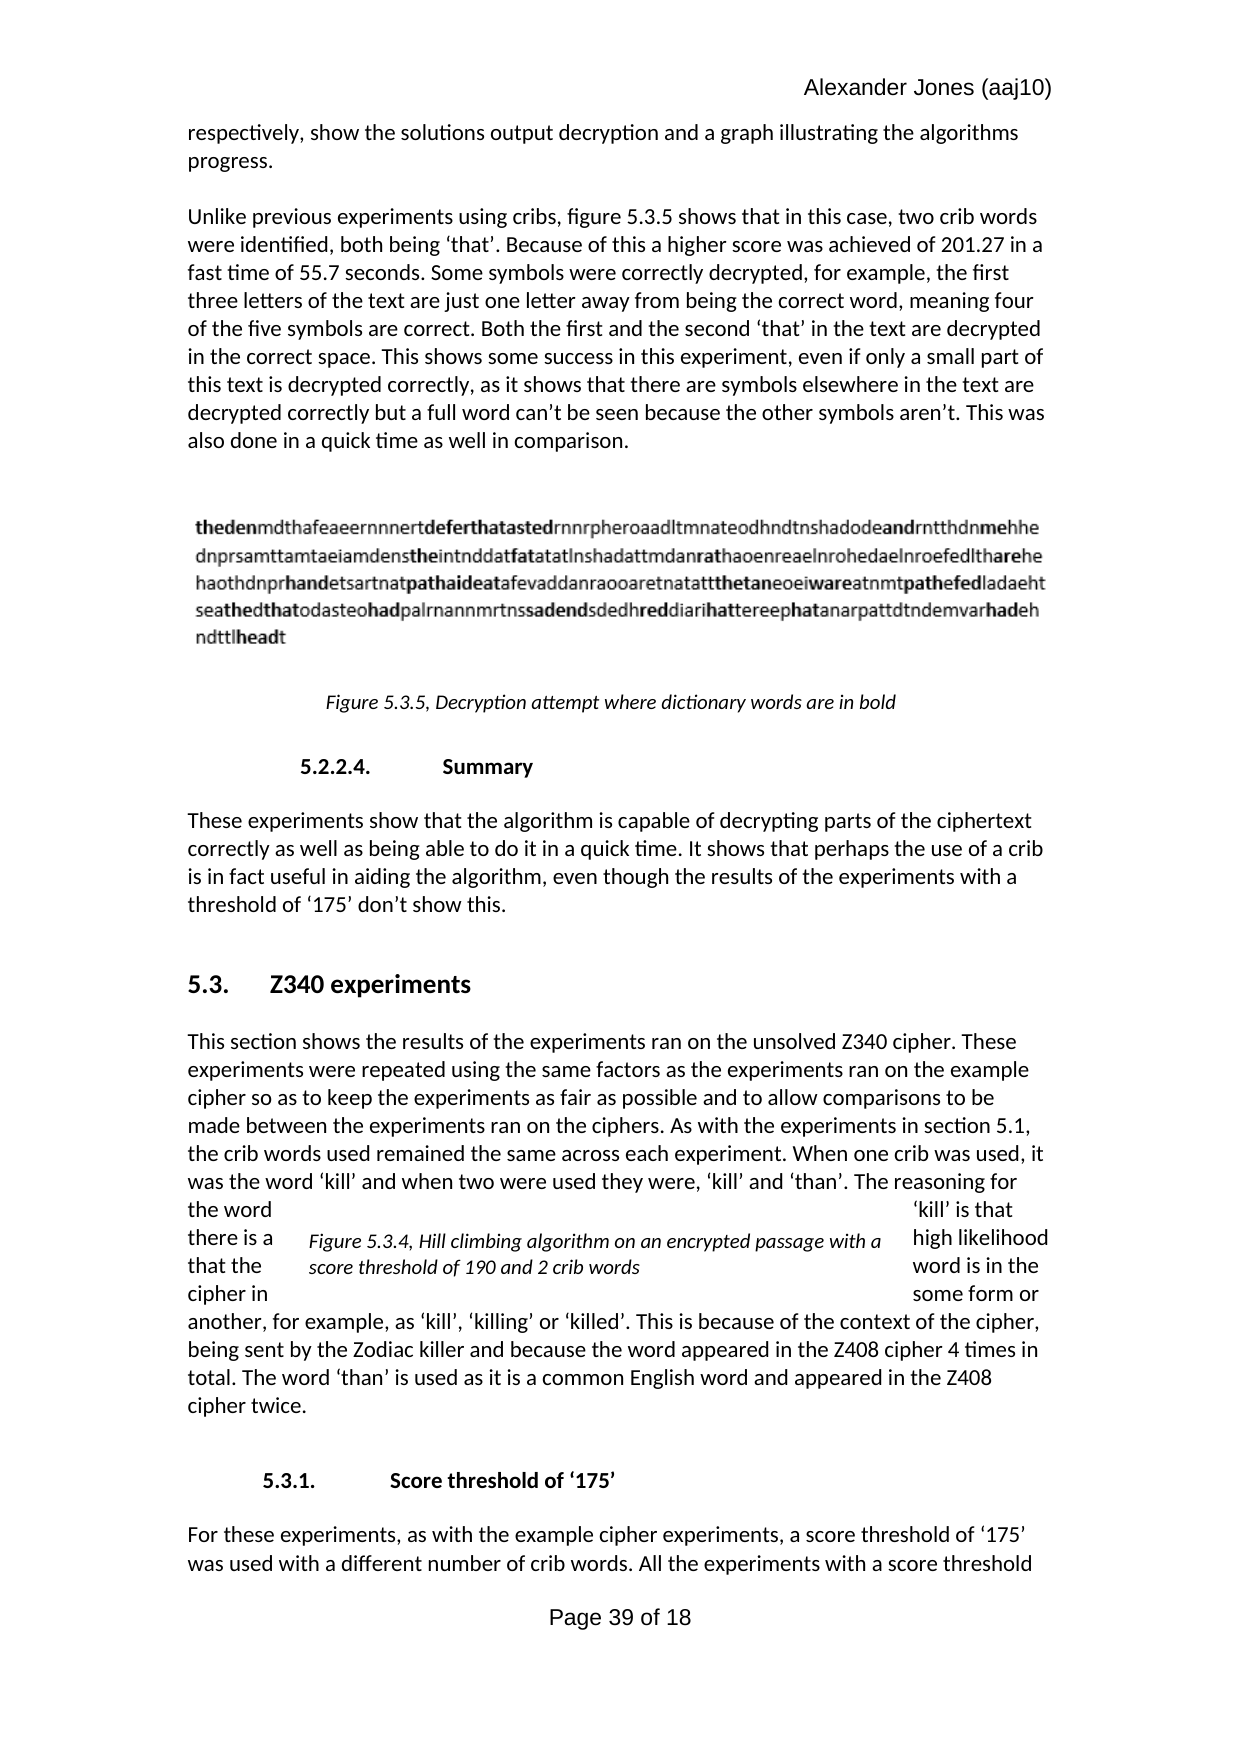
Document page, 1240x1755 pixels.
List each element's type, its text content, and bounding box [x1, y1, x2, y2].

subtitle Summary [300, 752, 1052, 780]
text Figure 5.3.4, Hill climbing algorithm on an encrypted passage with a score threshold of 190 and 2 crib words [309, 1229, 897, 1279]
text Unlike previous experiments using cribs, figure 5.3.5 shows that in this case, two crib words were identified, both being ‘that’. Because of this a higher score was achieved of 201.27 in a fast time of 55.7 seconds. Some symbols were correctly decrypted, for example, the first three letters of the text are just one letter away from being the correct word, meaning four of the five symbols are correct. Both the first and the second ‘that’ in the text are decrypted in the correct space. This shows some success in this experiment, even if only a small part of this text is decrypted correctly, as it shows that there are symbols elsewhere in the text are decrypted correctly but a full word can’t be seen because the other symbols aren’t. This was also done in a quick time as well in comparison. [187, 202, 1052, 454]
subtitle Score threshold of ‘175’ [262, 1466, 1052, 1494]
text For these experiments, as with the example cipher experiments, a score threshold of ‘175’ was used with a different number of crib words. All the experiments with a score threshold [187, 1521, 1052, 1577]
text respectively, show the solutions output decryption and a graph illustrating the algorithms progress. [187, 118, 1052, 174]
subtitle Z340 experiments [187, 967, 1052, 1000]
text This section shows the results of the experiments ran on the unsolved Z340 cipher. These experiments were repeated using the same factors as the experiments ran on the example cipher so as to keep the experiments as fair as possible and to allow comparisons to be made between the experiments ran on the ciphers. As with the experiments in section 5.1, the crib words used remained the same across each experiment. When one crib was used, it was the word ‘kill’ and when two were used they were, ‘kill’ and ‘than’. The reasoning for the word ‘kill’ is that there is a high likelihood that the word is in the cipher in some form or another, for example, as ‘kill’, ‘killing’ or ‘killed’. This is because of the context of the cipher, being sent by the Zodiac killer and because the word appeared in the Z408 cipher 4 times in total. The word ‘than’ is used as it is a common English word and appeared in the Z408 cipher twice. [187, 1027, 1052, 1419]
text These experiments show that the algorithm is capable of decrypting parts of the ciphertext correctly as well as being able to do it in a quick time. It shows that perhaps the use of a crib is in fact useful in aiding the algorithm, even though the results of the experiments with a threshold of ‘175’ don’t show this. [187, 806, 1052, 918]
text Figure 5.3.5, Decryption attempt where dictionary words are in bold [326, 689, 914, 714]
